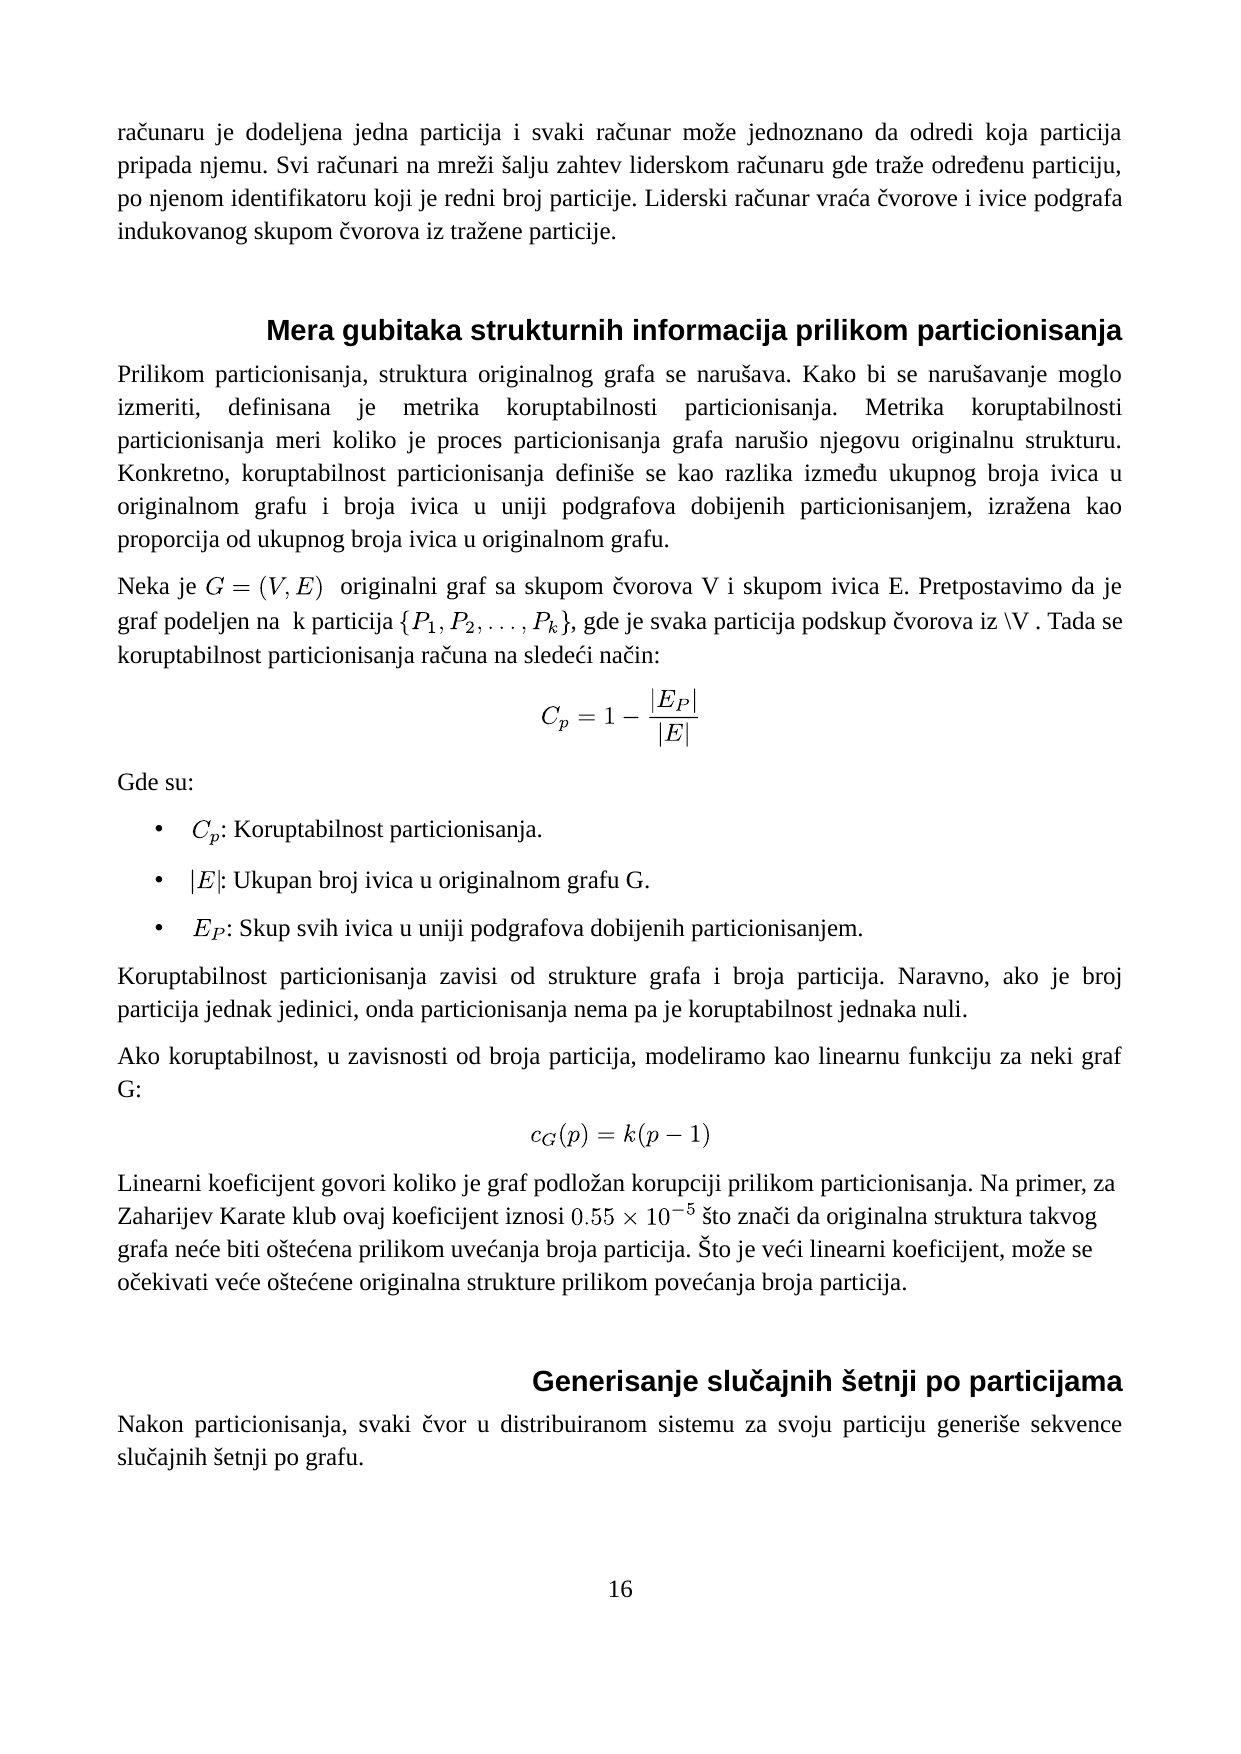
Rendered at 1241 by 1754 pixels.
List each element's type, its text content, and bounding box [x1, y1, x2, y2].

text Nakon particionisanja, svaki čvor u distribuiranom sistemu za svoju particiju generiše sekvence slučajnih šetnji po grafu. [117, 1409, 1123, 1471]
text Neka je originalni graf sa skupom čvorova V i skupom ivica E. Pretpostavimo da je graf podeljen na k particija , gde je svaka particija podskup čvorova iz \V . Tada se koruptabilnost particionisanja računa na sledeći način: [117, 571, 1123, 668]
text Koruptabilnost particionisanja zavisi od strukture grafa i broja particija. Naravno, ako je broj particija jednak jedinici, onda particionisanja nema pa je koruptabilnost jednaka nuli. [117, 961, 1123, 1023]
subtitle Mera gubitaka strukturnih informacija prilikom particionisanja [117, 313, 1123, 347]
text Linearni koeficijent govori koliko je graf podložan korupciji prilikom particionisanja. Na primer, za Zaharijev Karate klub ovaj koeficijent iznosi što znači da originalna struktura takvog grafa neće biti oštećena prilikom uvećanja broja particija. Što je veći linearni koeficijent, može se očekivati veće oštećene originalna strukture prilikom povećanja broja particija. [117, 1168, 1123, 1296]
list : Ukupan broj ivica u originalnom grafu G. [154, 865, 1123, 894]
text računaru je dodeljena jedna particija i svaki računar može jednoznano da odredi koja particija pripada njemu. Svi računari na mreži šalju zahtev liderskom računaru gde traže određenu particiju, po njenom identifikatoru koji je redni broj particije. Liderski računar vraća čvorove i ivice podgrafa indukovanog skupom čvorova iz tražene particije. [117, 117, 1123, 245]
subtitle Generisanje slučajnih šetnji po particijama [117, 1364, 1123, 1397]
text Prilikom particionisanja, struktura originalnog grafa se narušava. Kako bi se narušavanje moglo izmeriti, definisana je metrika koruptabilnosti particionisanja. Metrika koruptabilnosti particionisanja meri koliko je proces particionisanja grafa narušio njegovu originalnu strukturu. Konkretno, koruptabilnost particionisanja definiše se kao razlika između ukupnog broja ivica u originalnom grafu i broja ivica u uniji podgrafova dobijenih particionisanjem, izražena kao proporcija od ukupnog broja ivica u originalnom grafu. [117, 359, 1123, 552]
text Ako koruptabilnost, u zavisnosti od broja particija, modeliramo kao linearnu funkciju za neki graf G: [117, 1041, 1123, 1103]
list : Skup svih ivica u uniji podgrafova dobijenih particionisanjem. [154, 913, 1123, 942]
list : Koruptabilnost particionisanja. [154, 814, 1123, 846]
text Gde su: [117, 767, 1123, 796]
